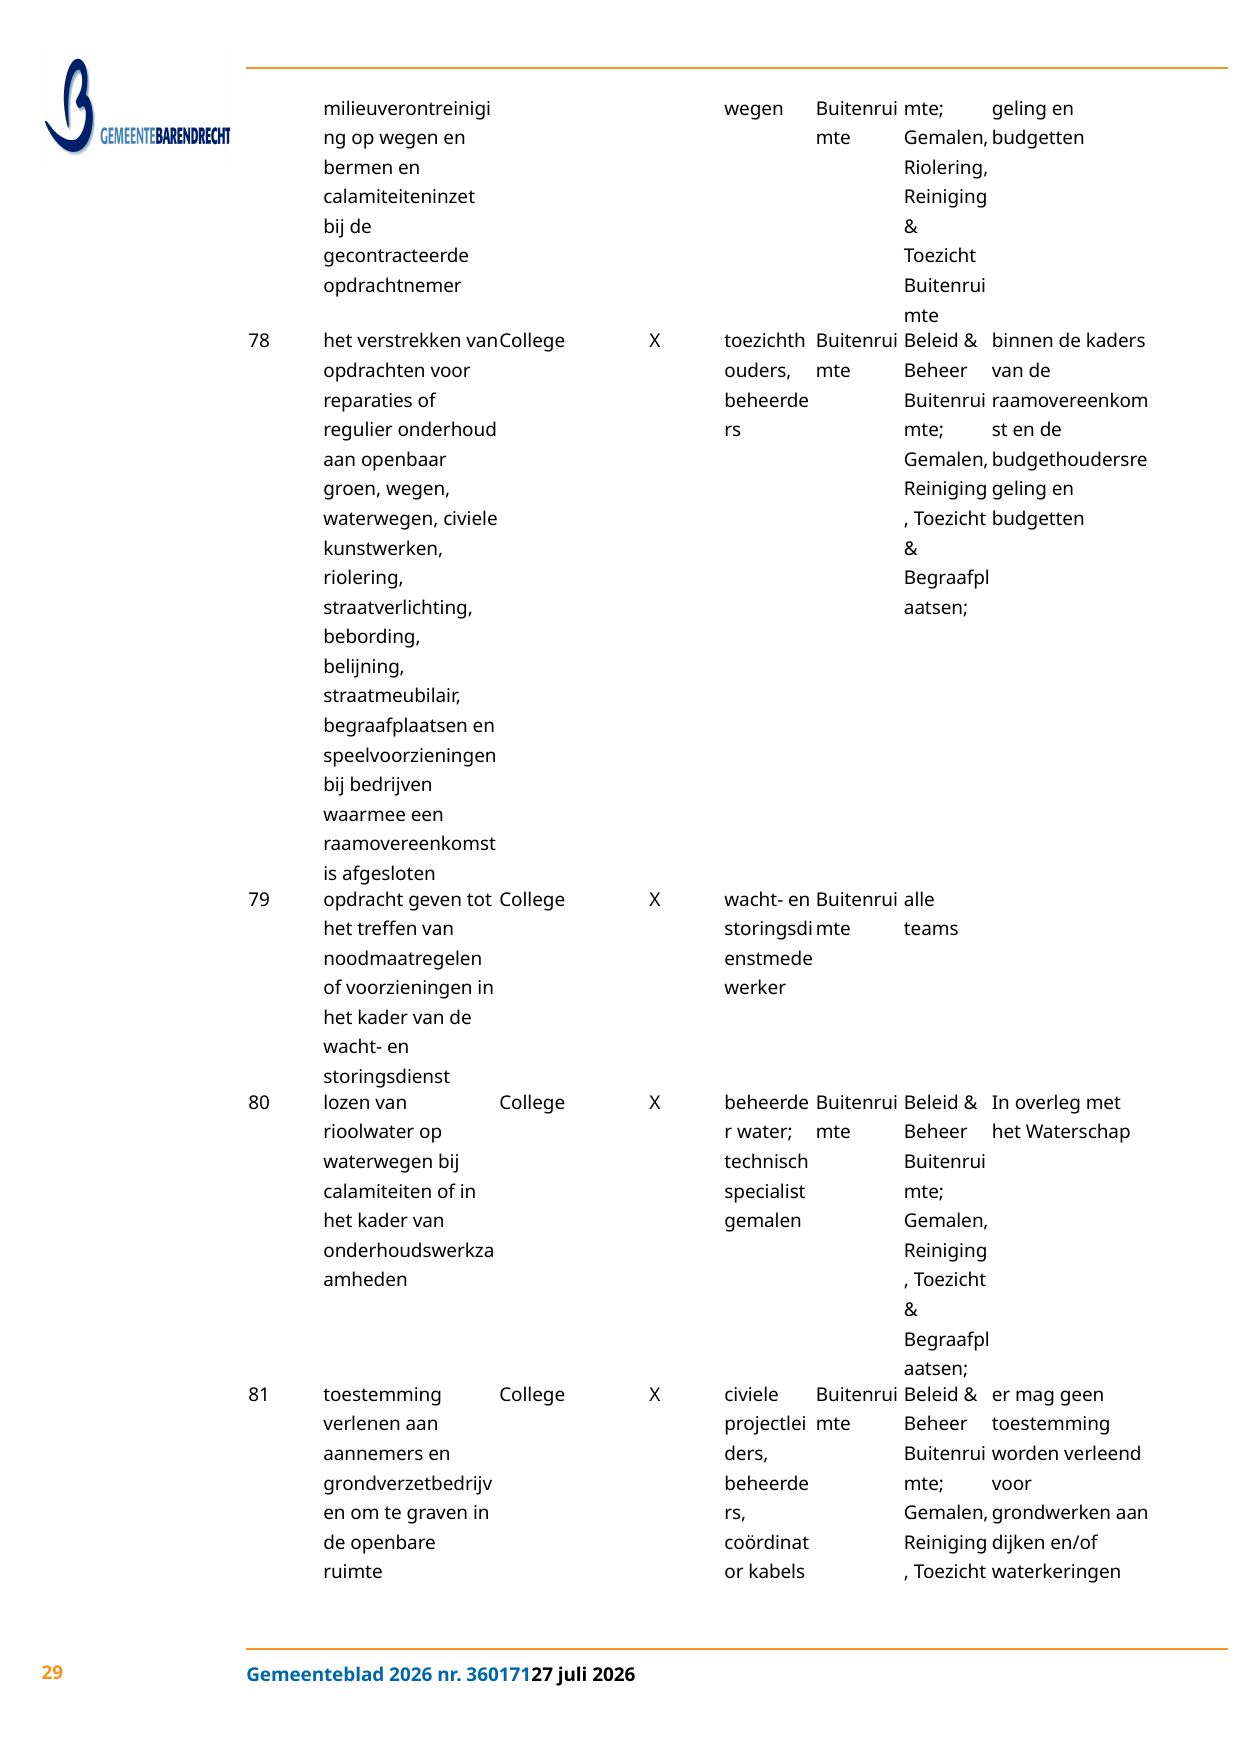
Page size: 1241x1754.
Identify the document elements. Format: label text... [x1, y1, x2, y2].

table_cell X [649, 1381, 724, 1584]
table_cell civiele projectleiders, beheerders, coördinator kabels [724, 1381, 816, 1584]
table_cell lozen van rioolwater op waterwegen bij calamiteiten of in het kader van onderhoudswerkzaamheden [323, 1089, 499, 1381]
table_cell X [649, 1089, 724, 1381]
picture [41, 47, 231, 172]
table_cell 81 [248, 1381, 323, 1584]
table_cell [574, 328, 649, 886]
table_cell binnen de kaders van de raamovereenkomst en de budgethoudersregeling en budgetten [992, 328, 1152, 886]
table_cell [992, 886, 1152, 1089]
table_cell [574, 886, 649, 1089]
table_cell wacht- en storingsdienstmedewerker [724, 886, 816, 1089]
table_cell In overleg met het Waterschap [992, 1089, 1152, 1381]
table_cell College [499, 328, 574, 886]
table_cell het verstrekken van opdrachten voor reparaties of regulier onderhoud aan openbaar groen, wegen, waterwegen, civiele kunstwerken, riolering, straatverlichting, bebording, belijning, straatmeubilair, begraafplaatsen en speelvoorzieningen bij bedrijven waarmee een raamovereenkomst is afgesloten [323, 328, 499, 886]
table_cell geling en budgetten [992, 95, 1152, 328]
table_cell wegen [724, 95, 816, 328]
table_cell toestemming verlenen aan aannemers en grondverzetbedrijven om te graven in de openbare ruimte [323, 1381, 499, 1584]
table_cell milieuverontreiniging op wegen en bermen en calamiteiteninzet bij de gecontracteerde opdrachtnemer [323, 95, 499, 328]
table_cell Beleid & Beheer Buitenruimte; Gemalen, Reiniging, Toezicht & Begraafplaatsen; [904, 328, 992, 886]
table_cell College [499, 1089, 574, 1381]
table_cell [649, 95, 724, 328]
table_cell [248, 95, 323, 328]
table_cell opdracht geven tot het treffen van noodmaatregelen of voorzieningen in het kader van de wacht- en storingsdienst [323, 886, 499, 1089]
table_cell Buitenruimte [816, 1089, 904, 1381]
table_cell Beleid & Beheer Buitenruimte; Gemalen, Reiniging, Toezicht [904, 1381, 992, 1584]
table_cell College [499, 1381, 574, 1584]
table_cell X [649, 328, 724, 886]
table_cell [574, 1089, 649, 1381]
table_cell 79 [248, 886, 323, 1089]
table_cell mte; Gemalen, Riolering, Reiniging & Toezicht Buitenruimte [904, 95, 992, 328]
table_cell [574, 1381, 649, 1584]
table_cell [574, 95, 649, 328]
table_cell Buitenruimte [816, 328, 904, 886]
table_cell beheerder water; technisch specialist gemalen [724, 1089, 816, 1381]
table_cell College [499, 886, 574, 1089]
table_cell alle teams [904, 886, 992, 1089]
table_cell Buitenruimte [816, 1381, 904, 1584]
table_cell Beleid & Beheer Buitenruimte; Gemalen, Reiniging, Toezicht & Begraafplaatsen; [904, 1089, 992, 1381]
table_cell er mag geen toestemming worden verleend voor grondwerken aan dijken en/of waterkeringen [992, 1381, 1152, 1584]
table_cell [499, 95, 574, 328]
table_cell toezichthouders, beheerders [724, 328, 816, 886]
table_cell Buitenruimte [816, 95, 904, 328]
table_cell 80 [248, 1089, 323, 1381]
table_cell X [649, 886, 724, 1089]
table_cell Buitenruimte [816, 886, 904, 1089]
table_cell 78 [248, 328, 323, 886]
